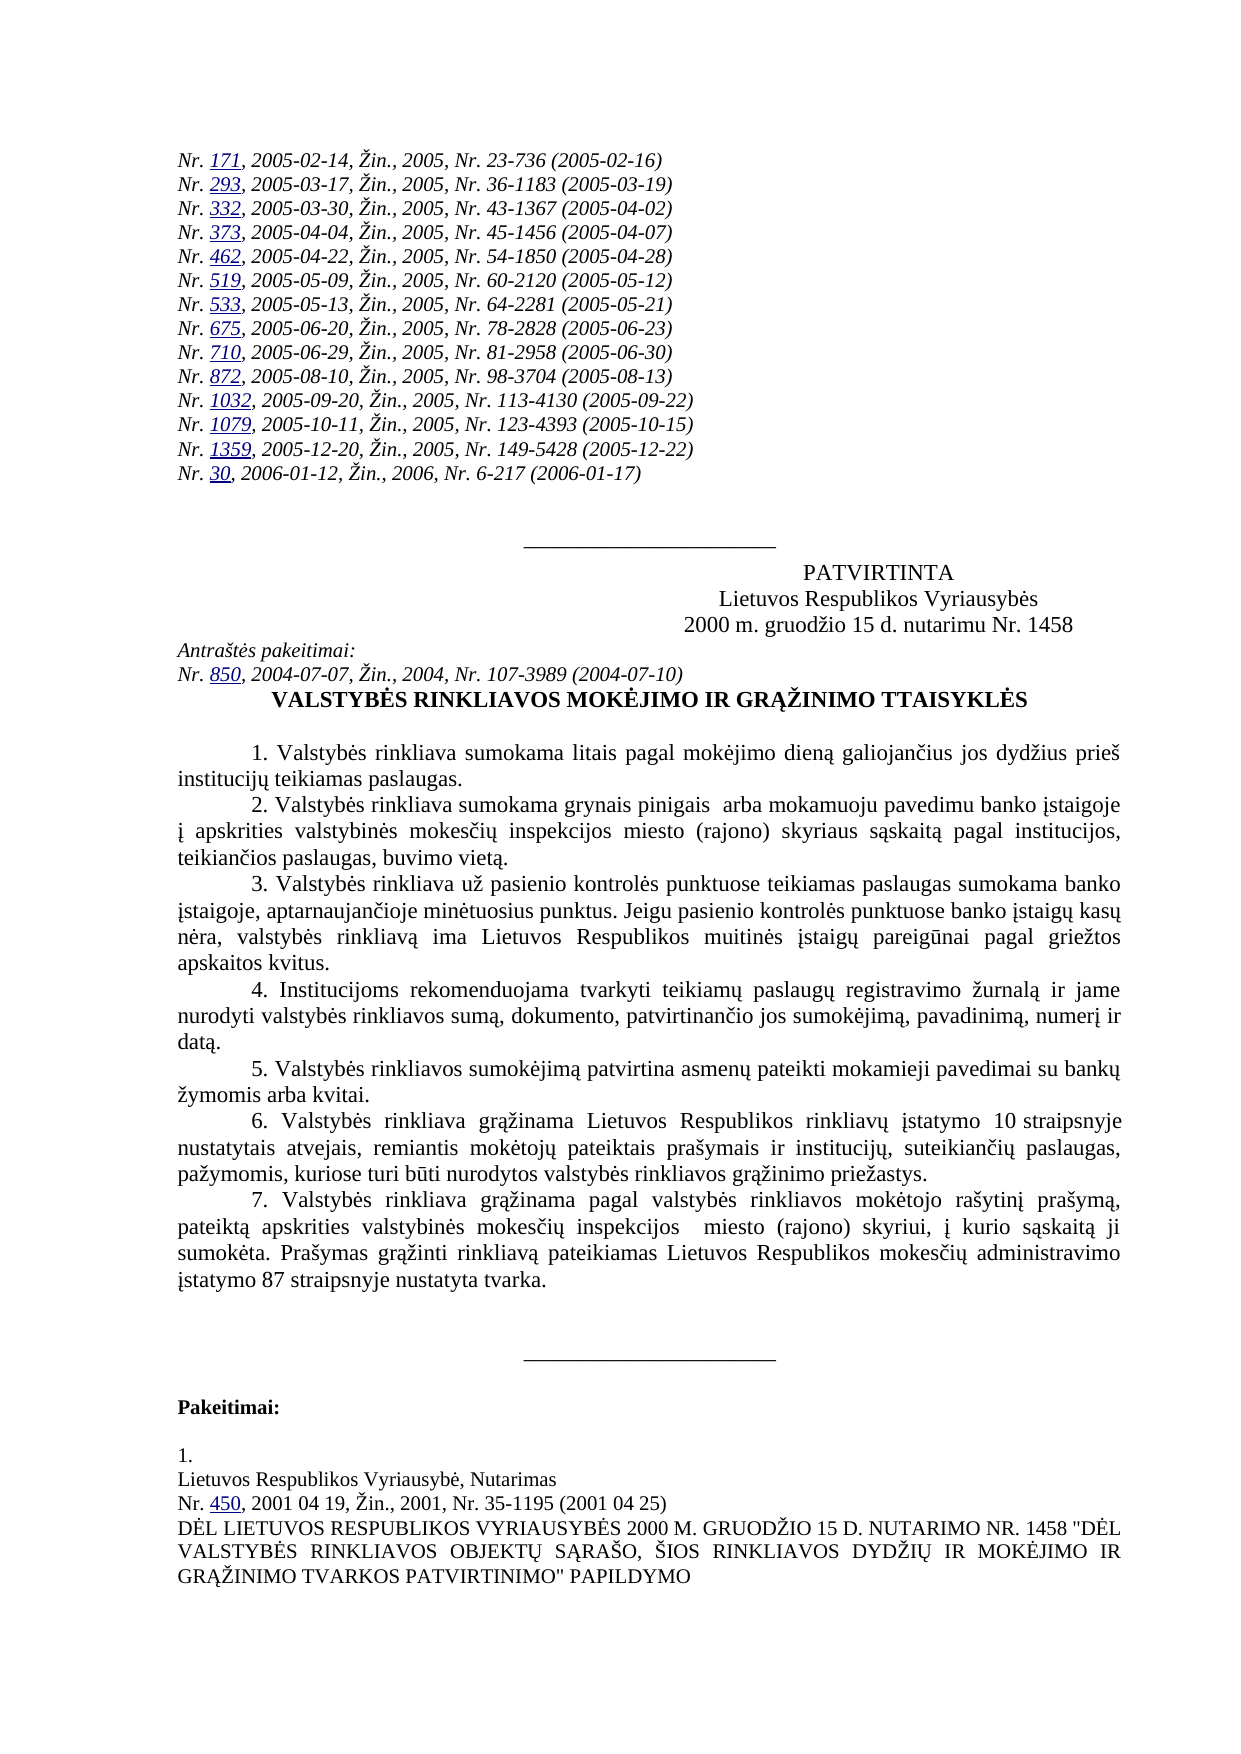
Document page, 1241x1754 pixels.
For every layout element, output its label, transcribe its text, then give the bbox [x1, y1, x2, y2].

text Nr. 450, 2001 04 19, Žin., 2001, Nr. 35-1195 (2001 04 25) [177, 1491, 1122, 1515]
text Nr. 171, 2005-02-14, Žin., 2005, Nr. 23-736 (2005-02-16) [177, 148, 1122, 172]
text 7. Valstybės rinkliava grąžinama pagal valstybės rinkliavos mokėtojo rašytinį prašymą, pateiktą apskrities valstybinės mokesčių inspekcijos miesto (rajono) skyriui, į kurio sąskaitą ji sumokėta. Prašymas grąžinti rinkliavą pateikiamas Lietuvos Respublikos mokesčių administravimo įstatymo 87 straipsnyje nustatyta tvarka. [177, 1187, 1122, 1292]
text 6. Valstybės rinkliava grąžinama Lietuvos Respublikos rinkliavų įstatymo 10 straipsnyje nustatytais atvejais, remiantis mokėtojų pateiktais prašymais ir institucijų, suteikiančių paslaugas, pažymomis, kuriose turi būti nurodytos valstybės rinkliavos grąžinimo priežastys. [177, 1107, 1122, 1187]
text DĖL LIETUVOS RESPUBLIKOS VYRIAUSYBĖS 2000 M. GRUODŽIO 15 D. NUTARIMO NR. 1458 "DĖL VALSTYBĖS RINKLIAVOS OBJEKTŲ SĄRAŠO, ŠIOS RINKLIAVOS DYDŽIŲ IR MOKĖJIMO IR GRĄŽINIMO TVARKOS PATVIRTINIMO" PAPILDYMO [177, 1515, 1122, 1588]
text Nr. 293, 2005-03-17, Žin., 2005, Nr. 36-1183 (2005-03-19) [177, 172, 1122, 196]
text Lietuvos Respublikos Vyriausybė, Nutarimas [177, 1467, 1122, 1491]
text Nr. 1032, 2005-09-20, Žin., 2005, Nr. 113-4130 (2005-09-22) [177, 388, 1122, 412]
text Lietuvos Respublikos Vyriausybės 2000 m. gruodžio 15 d. nutarimu Nr. 1458 [635, 585, 1122, 638]
text Patvirtinta [635, 559, 1122, 585]
text Nr. 533, 2005-05-13, Žin., 2005, Nr. 64-2281 (2005-05-21) [177, 292, 1122, 316]
text –––––––––––––––––––––– [177, 1345, 1122, 1371]
text Antraštės pakeitimai: [177, 638, 1122, 662]
text Nr. 850, 2004-07-07, Žin., 2004, Nr. 107-3989 (2004-07-10) [177, 662, 1122, 686]
text 1. Valstybės rinkliava sumokama litais pagal mokėjimo dieną galiojančius jos dydžius prieš institucijų teikiamas paslaugas. [177, 738, 1122, 791]
text Nr. 872, 2005-08-10, Žin., 2005, Nr. 98-3704 (2005-08-13) [177, 364, 1122, 388]
text 2. Valstybės rinkliava sumokama grynais pinigais arba mokamuoju pavedimu banko įstaigoje į apskrities valstybinės mokesčių inspekcijos miesto (rajono) skyriaus sąskaitą pagal institucijos, teikiančios paslaugas, buvimo vietą. [177, 791, 1122, 870]
text –––––––––––––––––––––– [177, 532, 1122, 559]
text Nr. 519, 2005-05-09, Žin., 2005, Nr. 60-2120 (2005-05-12) [177, 268, 1122, 292]
text 3. Valstybės rinkliava už pasienio kontrolės punktuose teikiamas paslaugas sumokama banko įstaigoje, aptarnaujančioje minėtuosius punktus. Jeigu pasienio kontrolės punktuose banko įstaigų kasų nėra, valstybės rinkliavą ima Lietuvos Respublikos muitinės įstaigų pareigūnai pagal griežtos apskaitos kvitus. [177, 870, 1122, 976]
text Pakeitimai: [177, 1395, 1122, 1419]
text Nr. 710, 2005-06-29, Žin., 2005, Nr. 81-2958 (2005-06-30) [177, 340, 1122, 364]
text 5. Valstybės rinkliavos sumokėjimą patvirtina asmenų pateikti mokamieji pavedimai su bankų žymomis arba kvitai. [177, 1055, 1122, 1107]
text Nr. 30, 2006-01-12, Žin., 2006, Nr. 6-217 (2006-01-17) [177, 461, 1122, 484]
text 4. Institucijoms rekomenduojama tvarkyti teikiamų paslaugų registravimo žurnalą ir jame nurodyti valstybės rinkliavos sumą, dokumento, patvirtinančio jos sumokėjimą, pavadinimą, numerį ir datą. [177, 976, 1122, 1055]
text Nr. 462, 2005-04-22, Žin., 2005, Nr. 54-1850 (2005-04-28) [177, 244, 1122, 268]
text Nr. 1359, 2005-12-20, Žin., 2005, Nr. 149-5428 (2005-12-22) [177, 436, 1122, 461]
text Nr. 373, 2005-04-04, Žin., 2005, Nr. 45-1456 (2005-04-07) [177, 220, 1122, 244]
text Nr. 332, 2005-03-30, Žin., 2005, Nr. 43-1367 (2005-04-02) [177, 196, 1122, 220]
text Nr. 675, 2005-06-20, Žin., 2005, Nr. 78-2828 (2005-06-23) [177, 316, 1122, 340]
text 1. [177, 1443, 1122, 1467]
text VALSTYBĖS RINKLIAVOS MOKĖJIMO IR GRĄŽINIMO TTAISYKLĖS [177, 686, 1122, 712]
text Nr. 1079, 2005-10-11, Žin., 2005, Nr. 123-4393 (2005-10-15) [177, 412, 1122, 436]
